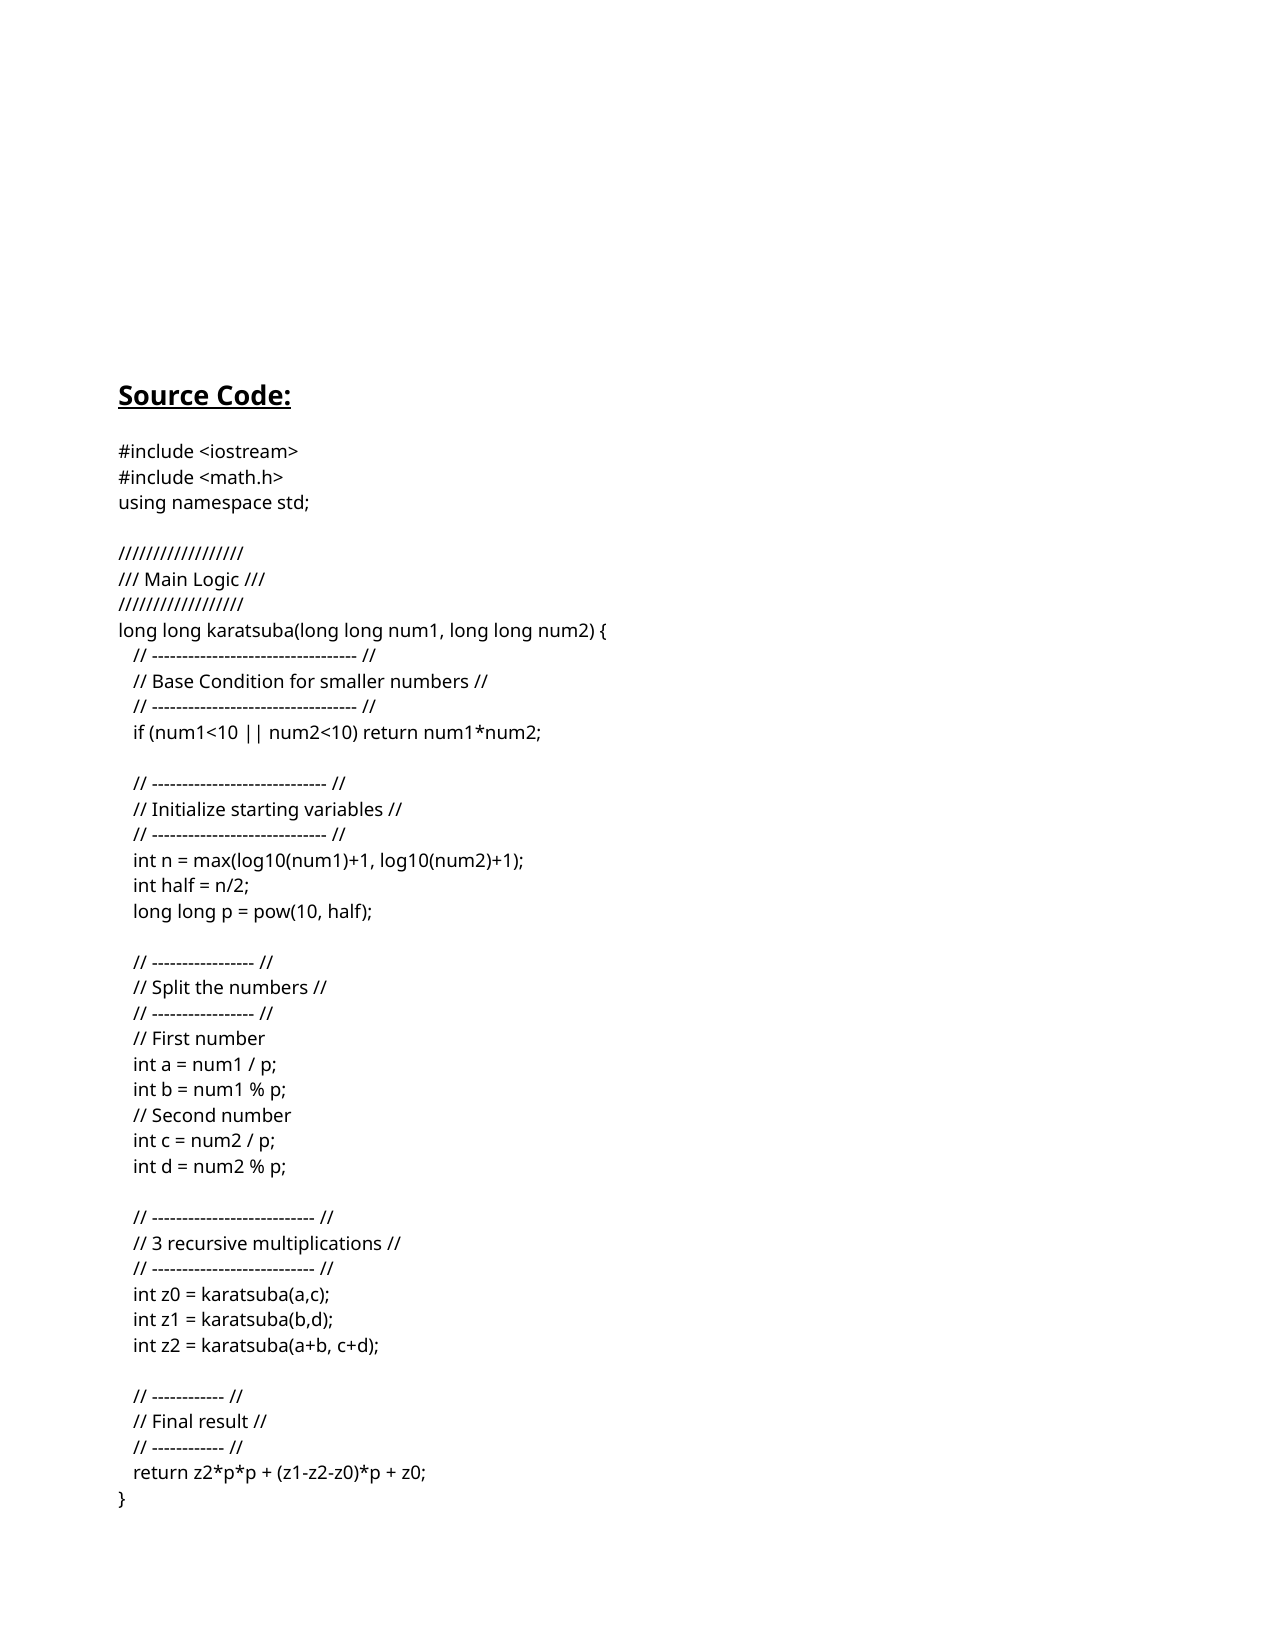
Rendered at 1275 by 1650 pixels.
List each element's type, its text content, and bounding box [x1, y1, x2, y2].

text Source Code: [118, 376, 1157, 413]
text #include <iostream> #include <math.h> using namespace std; ////////////////// /// Main Logic /// ////////////////// long long karatsuba(long long num1, long long num2) { // ---------------------------------- // // Base Condition for smaller numbers // // ---------------------------------- // if (num1<10 || num2<10) return num1*num2; // ----------------------------- // // Initialize starting variables // // ----------------------------- // int n = max(log10(num1)+1, log10(num2)+1); int half = n/2; long long p = pow(10, half); // ----------------- // // Split the numbers // // ----------------- // // First number int a = num1 / p; int b = num1 % p; // Second number int c = num2 / p; int d = num2 % p; // --------------------------- // // 3 recursive multiplications // // --------------------------- // int z0 = karatsuba(a,c); int z1 = karatsuba(b,d); int z2 = karatsuba(a+b, c+d); // ------------ // // Final result // // ------------ // return z2*p*p + (z1-z2-z0)*p + z0; } [118, 439, 1157, 1511]
